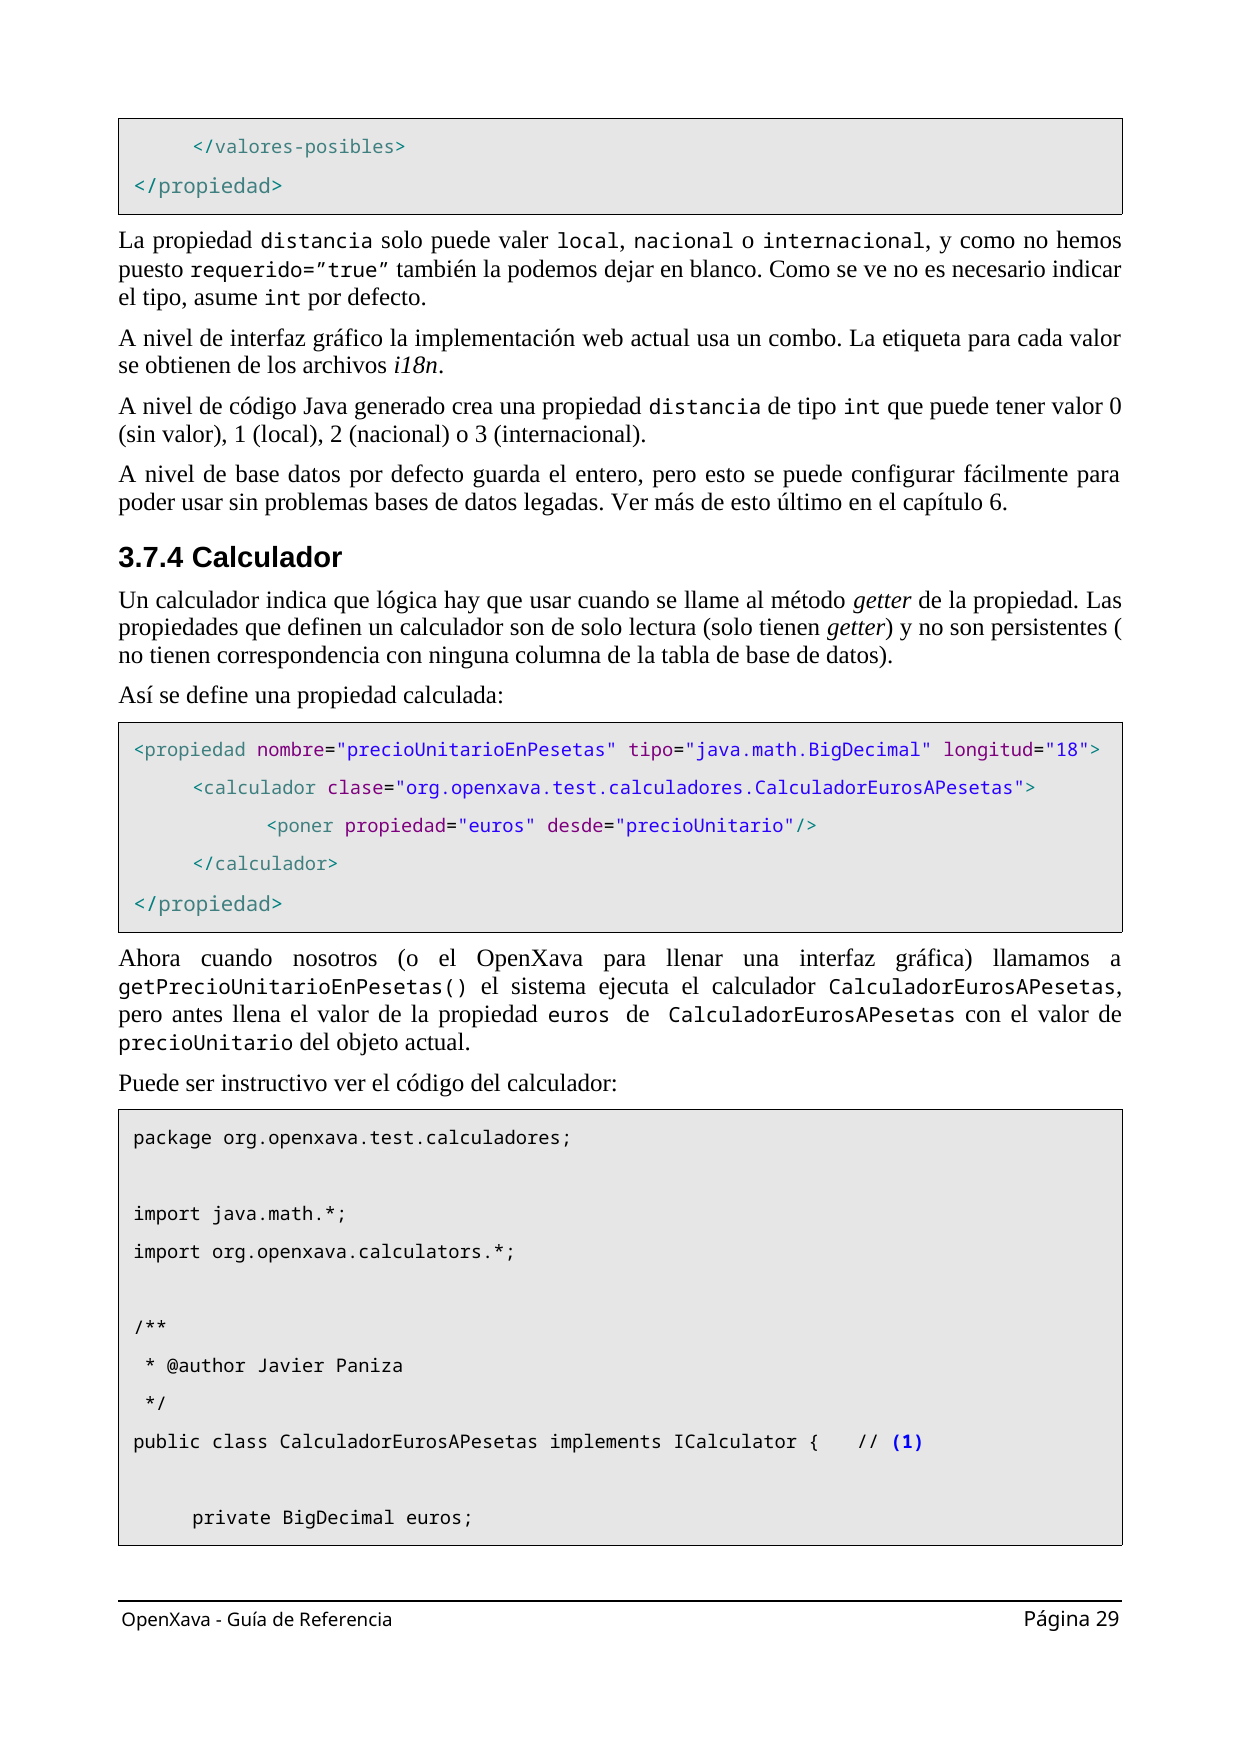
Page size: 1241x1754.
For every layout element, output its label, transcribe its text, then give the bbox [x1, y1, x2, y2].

text </propiedad> [119, 874, 1122, 932]
text /** [119, 1299, 1122, 1337]
text </propiedad> [119, 156, 1122, 214]
text private BigDecimal euros; [119, 1489, 1122, 1545]
text </calculador> [119, 836, 1122, 874]
text package org.openxava.test.calculadores; [119, 1110, 1122, 1147]
text <calculador clase="org.openxava.test.calculadores.CalculadorEurosAPesetas"> [119, 760, 1122, 798]
text <poner propiedad="euros" desde="precioUnitario"/> [119, 798, 1122, 836]
text Un calculador indica que lógica hay que usar cuando se llame al método getter de la propiedad. Las propiedades que definen un calculador son de solo lectura (solo tienen getter) y no son persistentes ( no tienen correspondencia con ninguna columna de la tabla de base de datos). [118, 586, 1122, 669]
text A nivel de código Java generado crea una propiedad distancia de tipo int que puede tener valor 0 (sin valor), 1 (local), 2 (nacional) o 3 (internacional). [118, 392, 1122, 448]
text <propiedad nombre="precioUnitarioEnPesetas" tipo="java.math.BigDecimal" longitud="18"> [119, 723, 1122, 760]
text public class CalculadorEurosAPesetas implements ICalculator { // (1) [119, 1413, 1122, 1452]
subtitle Calculador [118, 541, 1122, 573]
text A nivel de base datos por defecto guarda el entero, pero esto se puede configurar fácilmente para poder usar sin problemas bases de datos legadas. Ver más de esto último en el capítulo 6. [118, 460, 1122, 516]
text Así se define una propiedad calculada: [118, 681, 1122, 709]
text </valores-posibles> [119, 119, 1122, 156]
text * @author Javier Paniza [119, 1337, 1122, 1376]
text Ahora cuando nosotros (o el OpenXava para llenar una interfaz gráfica) llamamos a getPrecioUnitarioEnPesetas() el sistema ejecuta el calculador CalculadorEurosAPesetas, pero antes llena el valor de la propiedad euros de CalculadorEurosAPesetas con el valor de precioUnitario del objeto actual. [118, 944, 1122, 1057]
text import org.openxava.calculators.*; [119, 1223, 1122, 1261]
text A nivel de interfaz gráfico la implementación web actual usa un combo. La etiqueta para cada valor se obtienen de los archivos i18n. [118, 324, 1122, 379]
text */ [119, 1376, 1122, 1413]
text La propiedad distancia solo puede valer local, nacional o internacional, y como no hemos puesto requerido=”true” también la podemos dejar en blanco. Como se ve no es necesario indicar el tipo, asume int por defecto. [118, 227, 1122, 311]
text Puede ser instructivo ver el código del calculador: [118, 1069, 1122, 1097]
text import java.math.*; [119, 1185, 1122, 1223]
